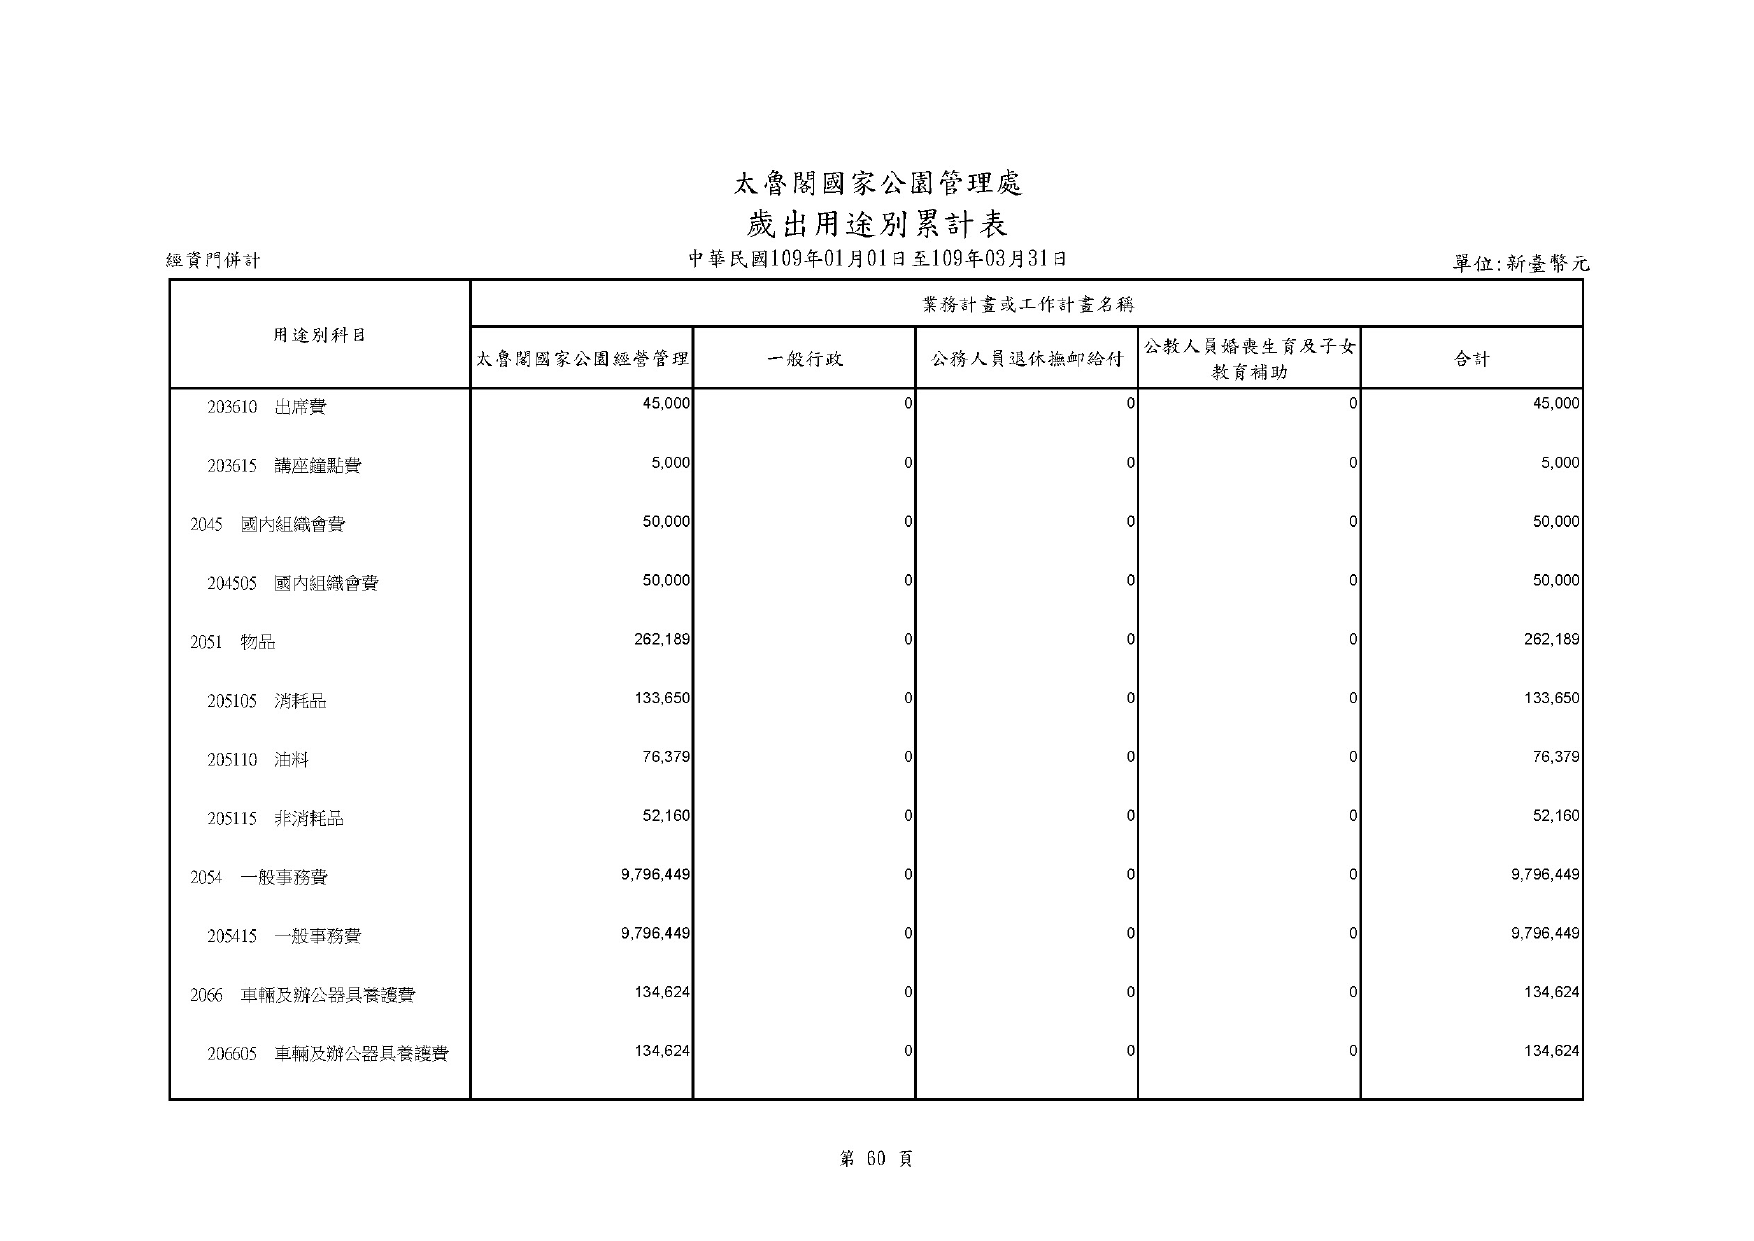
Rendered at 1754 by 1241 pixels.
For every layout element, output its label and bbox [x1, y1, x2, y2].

picture [59, 59, 1695, 1216]
